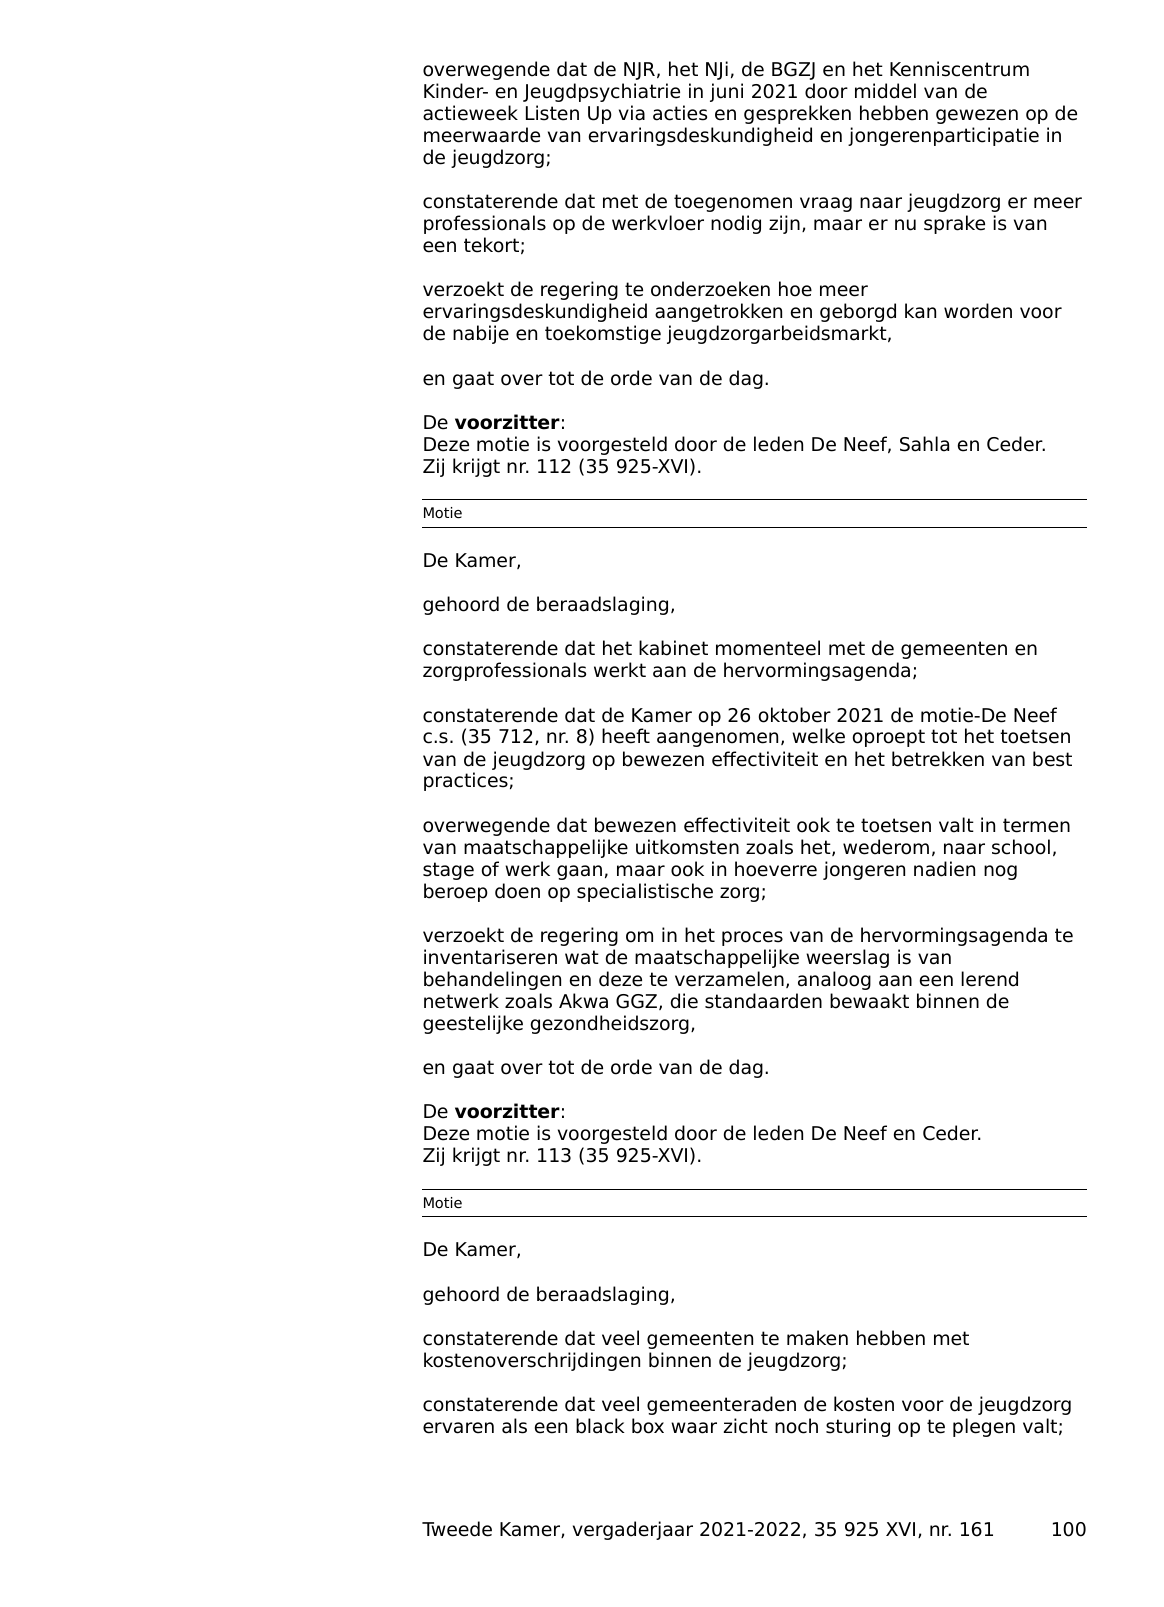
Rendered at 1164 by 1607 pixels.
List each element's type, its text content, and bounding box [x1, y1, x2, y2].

table_header Motie [422, 1190, 1087, 1216]
text Deze motie is voorgesteld door de leden De Neef, Sahla en Ceder. [422, 433, 1087, 456]
text De voorzitter: [422, 1101, 1087, 1123]
text en gaat over tot de orde van de dag. [422, 367, 1087, 389]
text overwegende dat de NJR, het NJi, de BGZJ en het Kenniscentrum Kinder- en Jeugdpsychiatrie in juni 2021 door middel van de actieweek Listen Up via acties en gesprekken hebben gewezen op de meerwaarde van ervaringsdeskundigheid en jongerenparticipatie in de jeugdzorg; [422, 59, 1087, 169]
text Deze motie is voorgesteld door de leden De Neef en Ceder. [422, 1123, 1087, 1145]
text en gaat over tot de orde van de dag. [422, 1057, 1087, 1079]
text De Kamer, [422, 1239, 1087, 1261]
text De Kamer, [422, 550, 1087, 572]
text Zij krijgt nr. 112 (35 925-XVI). [422, 456, 1087, 477]
text verzoekt de regering te onderzoeken hoe meer ervaringsdeskundigheid aangetrokken en geborgd kan worden voor de nabije en toekomstige jeugdzorgarbeidsmarkt, [422, 279, 1087, 345]
text overwegende dat bewezen effectiviteit ook te toetsen valt in termen van maatschappelijke uitkomsten zoals het, wederom, naar school, stage of werk gaan, maar ook in hoeverre jongeren nadien nog beroep doen op specialistische zorg; [422, 814, 1087, 902]
text verzoekt de regering om in het proces van de hervormingsagenda te inventariseren wat de maatschappelijke weerslag is van behandelingen en deze te verzamelen, analoog aan een lerend netwerk zoals Akwa GGZ, die standaarden bewaakt binnen de geestelijke gezondheidszorg, [422, 925, 1087, 1034]
text constaterende dat met de toegenomen vraag naar jeugdzorg er meer professionals op de werkvloer nodig zijn, maar er nu sprake is van een tekort; [422, 191, 1087, 257]
table_header Motie [422, 500, 1087, 527]
text constaterende dat veel gemeenteraden de kosten voor de jeugdzorg ervaren als een black box waar zicht noch sturing op te plegen valt; [422, 1394, 1087, 1438]
text constaterende dat het kabinet momenteel met de gemeenten en zorgprofessionals werkt aan de hervormingsagenda; [422, 638, 1087, 682]
text constaterende dat de Kamer op 26 oktober 2021 de motie-De Neef c.s. (35 712, nr. 8) heeft aangenomen, welke oproept tot het toetsen van de jeugdzorg op bewezen effectiviteit en het betrekken van best practices; [422, 704, 1087, 792]
text constaterende dat veel gemeenten te maken hebben met kostenoverschrijdingen binnen de jeugdzorg; [422, 1328, 1087, 1372]
text Zij krijgt nr. 113 (35 925-XVI). [422, 1145, 1087, 1167]
text gehoord de beraadslaging, [422, 594, 1087, 616]
text De voorzitter: [422, 412, 1087, 433]
text gehoord de beraadslaging, [422, 1283, 1087, 1306]
